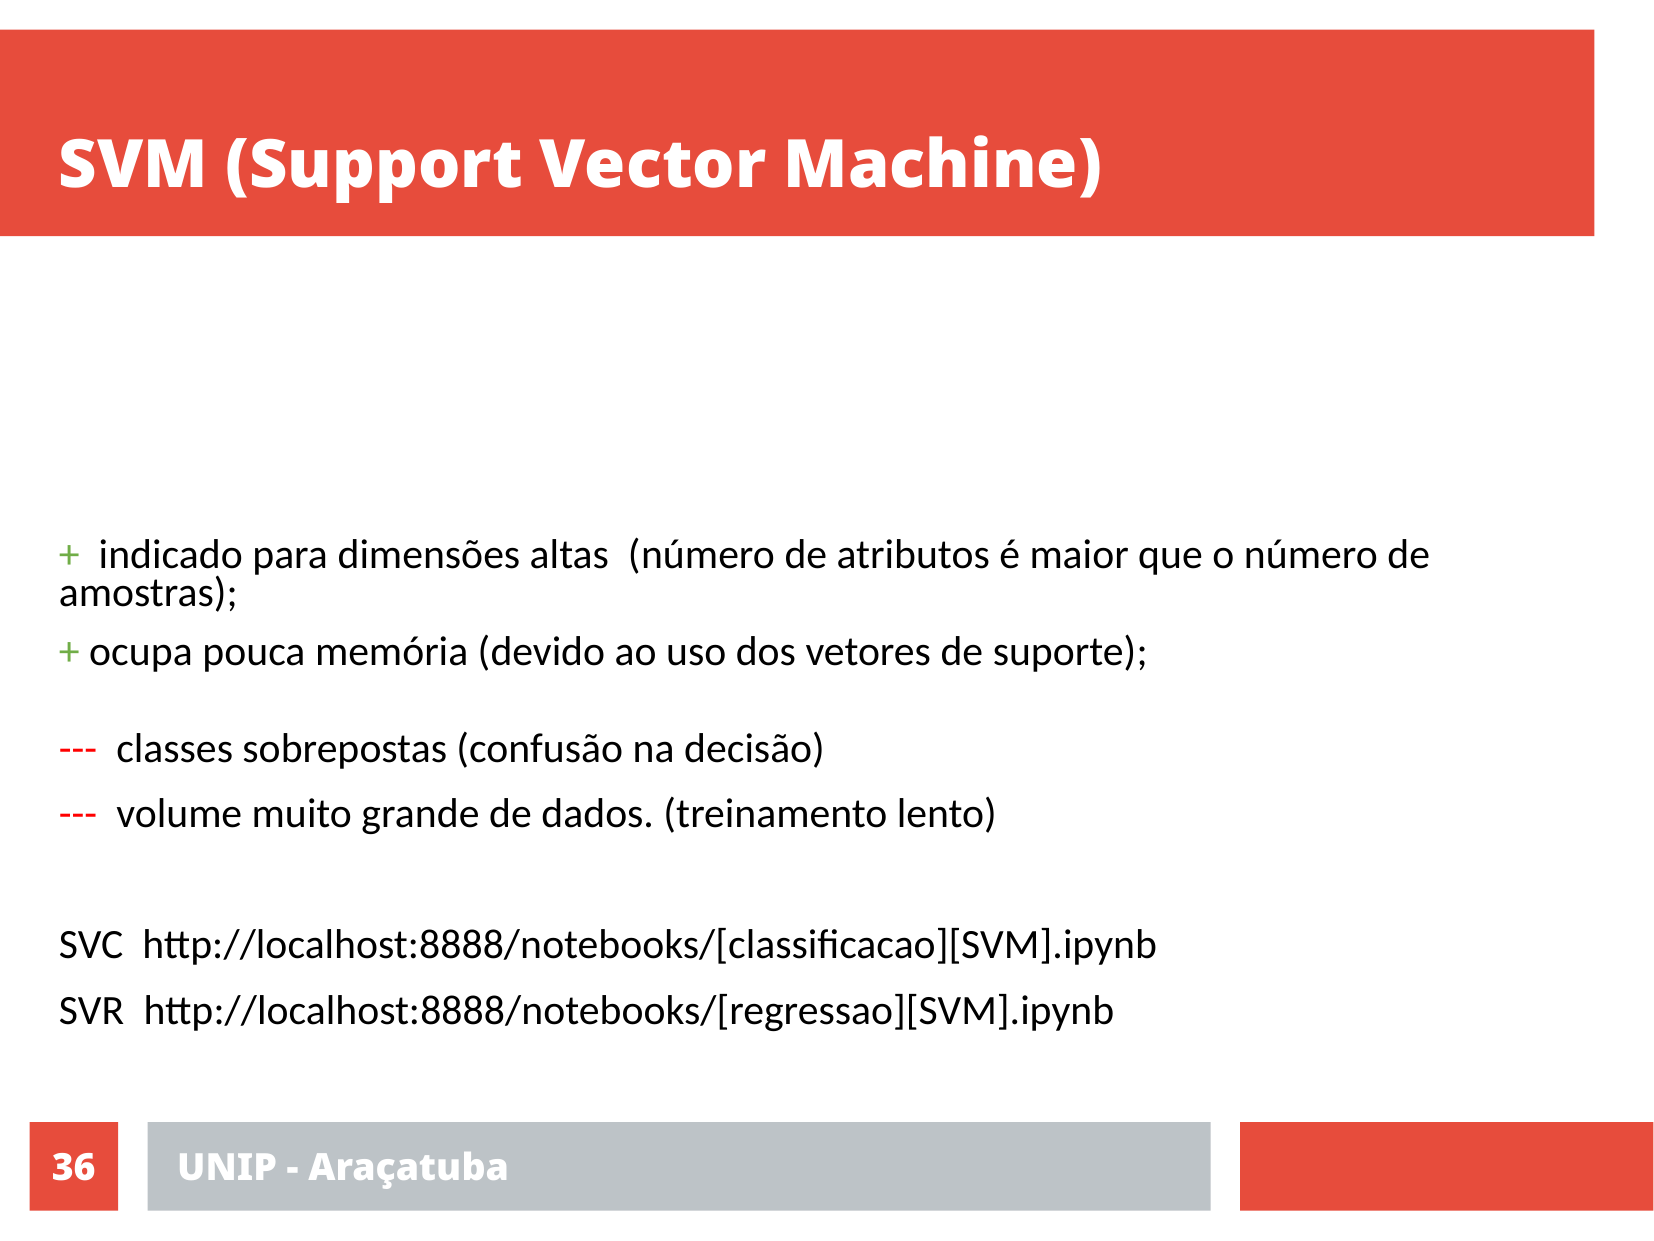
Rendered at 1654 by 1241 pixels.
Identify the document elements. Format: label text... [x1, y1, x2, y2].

list + indicado para dimensões altas (número de atributos é maior que o número de amostras); + ocupa pouca memória (devido ao uso dos vetores de suporte); --- classes sobrepostas (confusão na decisão) --- volume muito grande de dados. (treinamento lento) SVC http://localhost:8888/notebooks/[classificacao][SVM].ipynb SVR http://localhost:8888/notebooks/[regressao][SVM].ipynb [59, 324, 1565, 1093]
title SVM (Support Vector Machine) [59, 59, 1595, 207]
